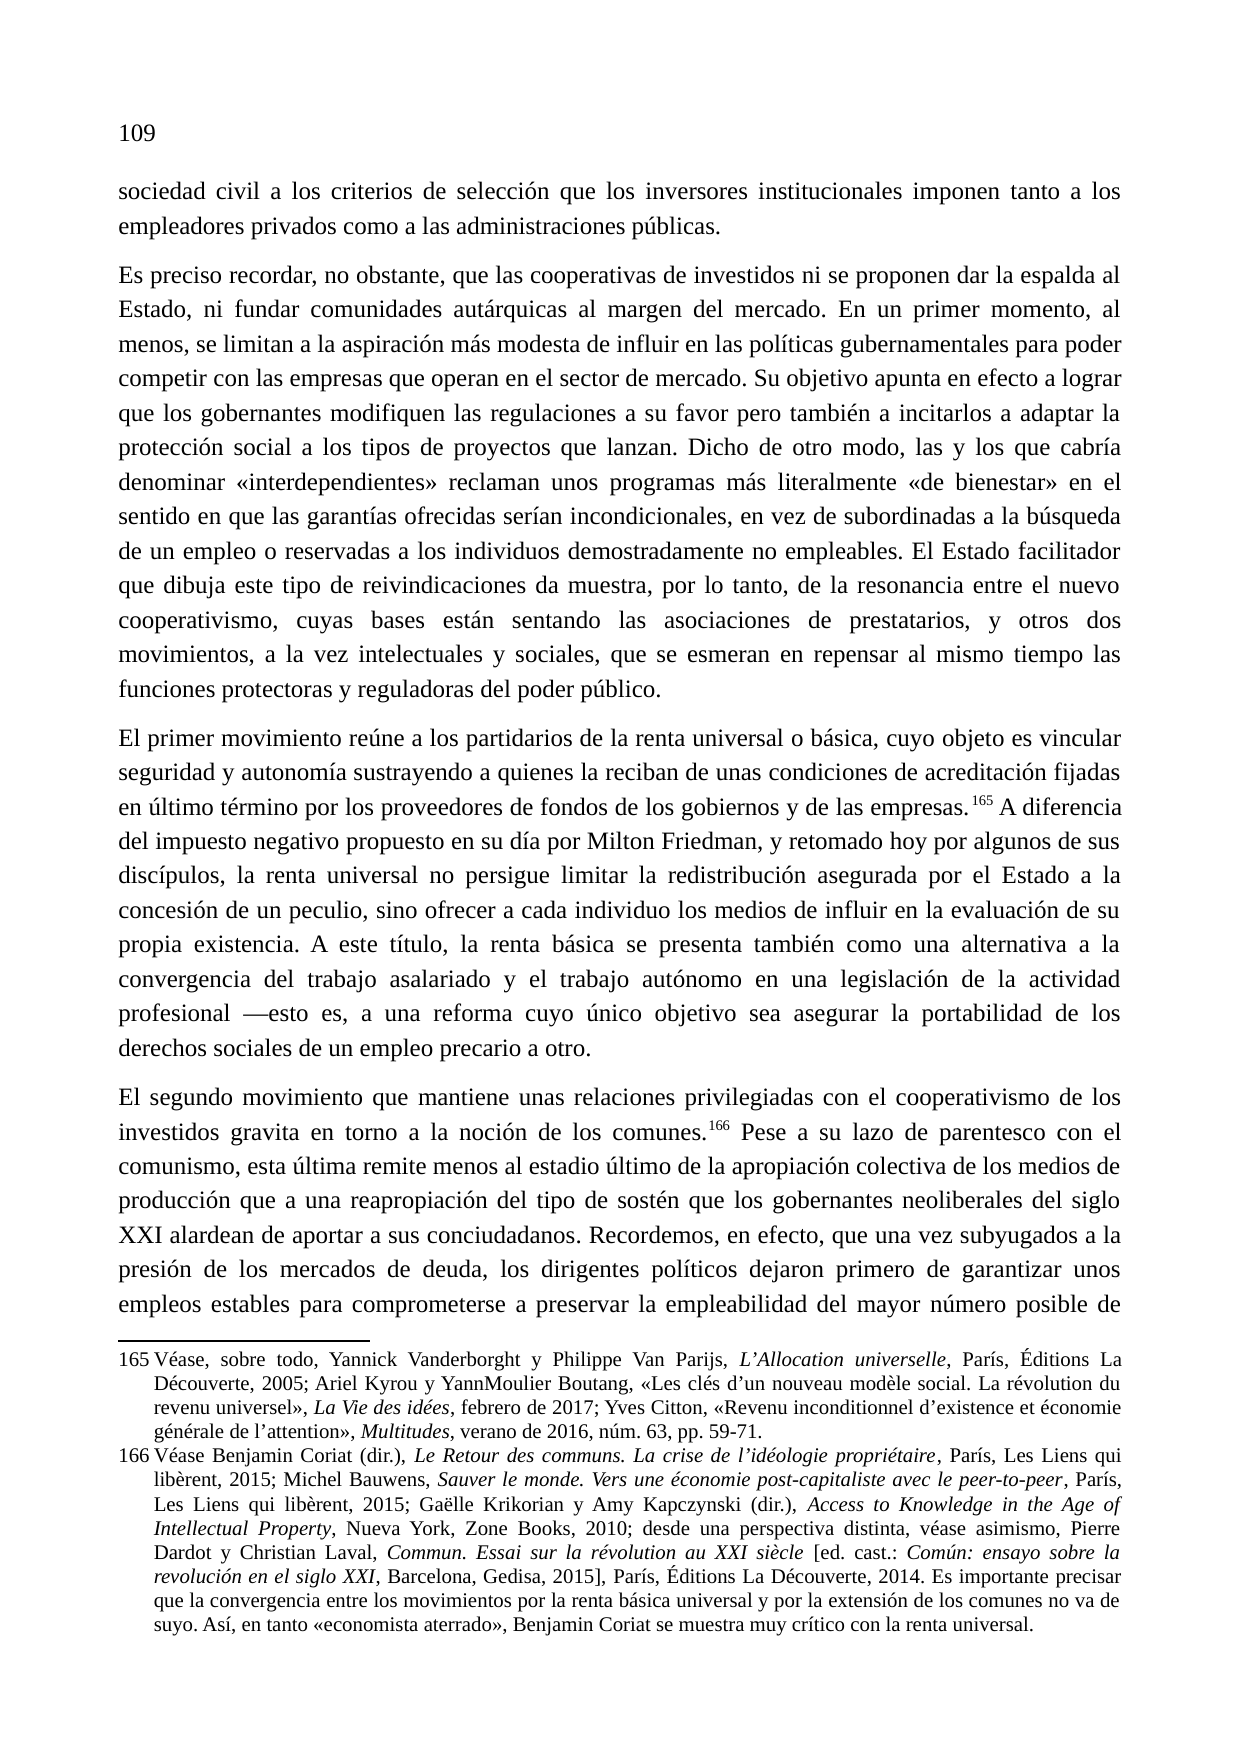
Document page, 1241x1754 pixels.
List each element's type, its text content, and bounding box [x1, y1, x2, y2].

text Véase Benjamin Coriat (dir.), Le Retour des communs. La crise de l’idéologie propriétaire, París, Les Liens qui libèrent, 2015; Michel Bauwens, Sauver le monde. Vers une économie post-capitaliste avec le peer-to-peer, París, Les Liens qui libèrent, 2015; Gaëlle Krikorian y Amy Kapczynski (dir.), Access to Knowledge in the Age of Intellectual Property, Nueva York, Zone Books, 2010; desde una perspectiva distinta, véase asimismo, Pierre Dardot y Christian Laval, Commun. Essai sur la révolution au XXI siècle [ed. cast.: Común: ensayo sobre la revolución en el siglo XXI, Barcelona, Gedisa, 2015], París, Éditions La Découverte, 2014. Es importante precisar que la convergencia entre los movimientos por la renta básica universal y por la extensión de los comunes no va de suyo. Así, en tanto «economista aterrado», Benjamin Coriat se muestra muy crítico con la renta universal. [118, 1443, 1122, 1636]
text Véase, sobre todo, Yannick Vanderborght y Philippe Van Parijs, L’Allocation universelle, París, Éditions La Découverte, 2005; Ariel Kyrou y YannMoulier Boutang, «Les clés d’un nouveau modèle social. La révolution du revenu universel», La Vie des idées, febrero de 2017; Yves Citton, «Revenu inconditionnel d’existence et économie générale de l’attention», Multitudes, verano de 2016, núm. 63, pp. 59-71. [118, 1347, 1122, 1443]
text El primer movimiento reúne a los partidarios de la renta universal o básica, cuyo objeto es vincular seguridad y autonomía sustrayendo a quienes la reciban de unas condiciones de acreditación fijadas en último término por los proveedores de fondos de los gobiernos y de las empresas. A diferencia del impuesto negativo propuesto en su día por Milton Friedman, y retomado hoy por algunos de sus discípulos, la renta universal no persigue limitar la redistribución asegurada por el Estado a la concesión de un peculio, sino ofrecer a cada individuo los medios de influir en la evaluación de su propia existencia. A este título, la renta básica se presenta también como una alternativa a la convergencia del trabajo asalariado y el trabajo autónomo en una legislación de la actividad profesional —esto es, a una reforma cuyo único objetivo sea asegurar la portabilidad de los derechos sociales de un empleo precario a otro. [118, 723, 1122, 1062]
text sociedad civil a los criterios de selección que los inversores institucionales imponen tanto a los empleadores privados como a las administraciones públicas. [118, 176, 1122, 239]
text El segundo movimiento que mantiene unas relaciones privilegiadas con el cooperativismo de los investidos gravita en torno a la noción de los comunes. Pese a su lazo de parentesco con el comunismo, esta última remite menos al estadio último de la apropiación colectiva de los medios de producción que a una reapropiación del tipo de sostén que los gobernantes neoliberales del siglo XXI alardean de aportar a sus conciudadanos. Recordemos, en efecto, que una vez subyugados a la presión de los mercados de deuda, los dirigentes políticos dejaron primero de garantizar unos empleos estables para comprometerse a preservar la empleabilidad del mayor número posible de [118, 1082, 1122, 1318]
text Es preciso recordar, no obstante, que las cooperativas de investidos ni se proponen dar la espalda al Estado, ni fundar comunidades autárquicas al margen del mercado. En un primer momento, al menos, se limitan a la aspiración más modesta de influir en las políticas gubernamentales para poder competir con las empresas que operan en el sector de mercado. Su objetivo apunta en efecto a lograr que los gobernantes modifiquen las regulaciones a su favor pero también a incitarlos a adaptar la protección social a los tipos de proyectos que lanzan. Dicho de otro modo, las y los que cabría denominar «interdependientes» reclaman unos programas más literalmente «de bienestar» en el sentido en que las garantías ofrecidas serían incondicionales, en vez de subordinadas a la búsqueda de un empleo o reservadas a los individuos demostradamente no empleables. El Estado facilitador que dibuja este tipo de reivindicaciones da muestra, por lo tanto, de la resonancia entre el nuevo cooperativismo, cuyas bases están sentando las asociaciones de prestatarios, y otros dos movimientos, a la vez intelectuales y sociales, que se esmeran en repensar al mismo tiempo las funciones protectoras y reguladoras del poder público. [118, 260, 1122, 702]
